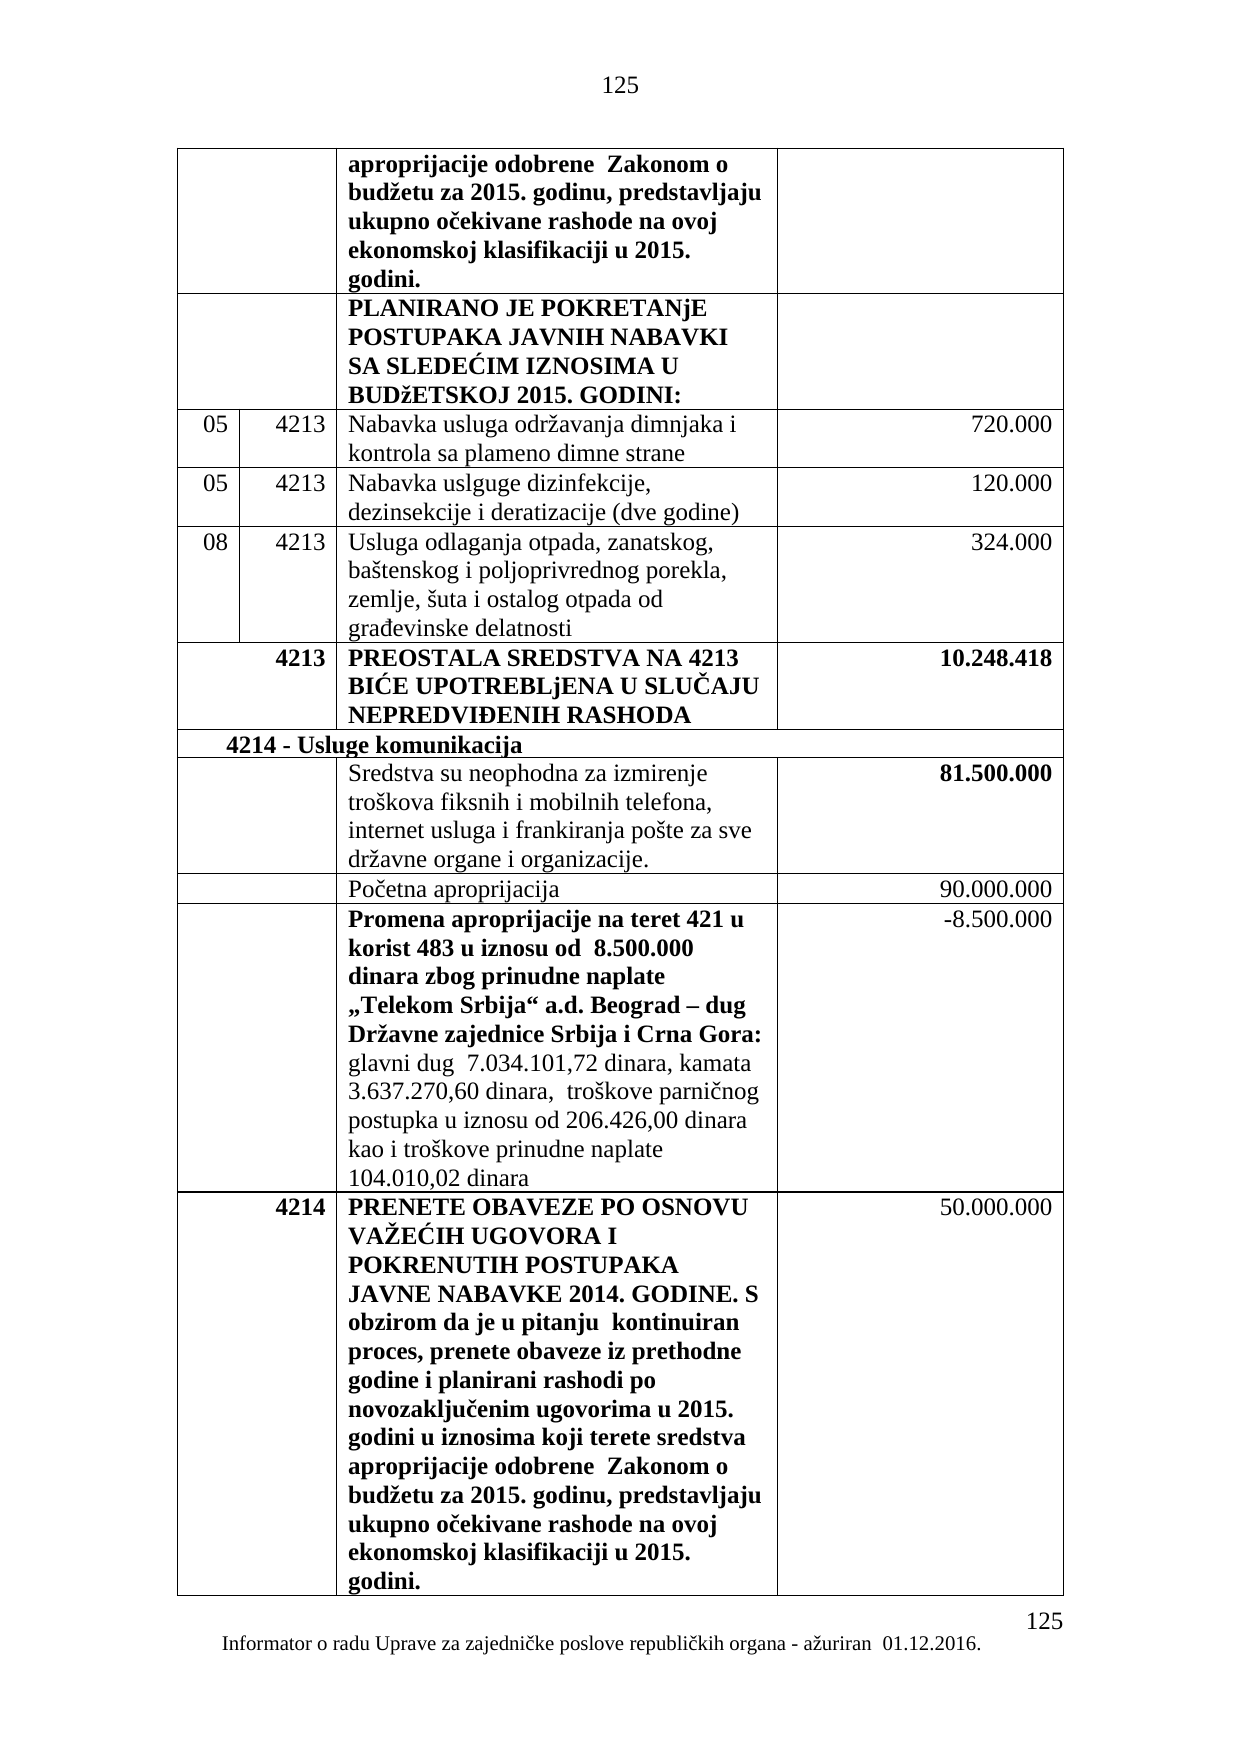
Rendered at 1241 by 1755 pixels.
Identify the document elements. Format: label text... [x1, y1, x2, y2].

table_cell 4214 - Usluge komunikacija [178, 730, 1063, 757]
table_cell 4213 [240, 410, 336, 467]
table_cell 4213 [240, 527, 336, 642]
table_cell PLANIRANO JE POKRETANјE POSTUPAKA JAVNIH NABAVKI SA SLEDEĆIM IZNOSIMA U BUDžETSKOJ 2015. GODINI: [337, 294, 777, 408]
table_cell Sredstva su neophodna za izmirenje troškova fiksnih i mobilnih telefona, internet usluga i frankiranja pošte za sve državne organe i organizacije. [337, 758, 777, 873]
table_cell Usluga odlaganja otpada, zanatskog, baštenskog i polјoprivrednog porekla, zemlјe, šuta i ostalog otpada od građevinske delatnosti [337, 527, 777, 642]
table_cell 50.000.000 [778, 1193, 1063, 1595]
table_cell -8.500.000 [778, 904, 1063, 1191]
table_cell Nabavka usluga održavanja dimnjaka i kontrola sa plameno dimne strane [337, 410, 777, 467]
table_cell 4213 [240, 468, 336, 526]
table_cell PREOSTALA SREDSTVA NA 4213 BIĆE UPOTREBLjENA U SLUČAJU NEPREDVIĐENIH RASHODA [337, 643, 777, 729]
table_cell [778, 294, 1063, 408]
table_cell Promena aproprijacije na teret 421 u korist 483 u iznosu od 8.500.000 dinara zbog prinudne naplate „Telekom Srbija“ a.d. Beograd – dug Državne zajednice Srbija i Crna Gora: glavni dug 7.034.101,72 dinara, kamata 3.637.270,60 dinara, troškove parničnog postupka u iznosu od 206.426,00 dinara kao i troškove prinudne naplate 104.010,02 dinara [337, 904, 777, 1191]
table_cell 08 [178, 527, 239, 642]
table_cell 720.000 [778, 410, 1063, 467]
table_cell [178, 904, 336, 1191]
table_cell 81.500.000 [778, 758, 1063, 873]
table_cell PRENETE OBAVEZE PO OSNOVU VAŽEĆIH UGOVORA I POKRENUTIH POSTUPAKA JAVNE NABAVKE 2014. GODINE. S obzirom da je u pitanju kontinuiran proces, prenete obaveze iz prethodne godine i planirani rashodi po novozaklјučenim ugovorima u 2015. godini u iznosima koji terete sredstva aproprijacije odobrene Zakonom o budžetu za 2015. godinu, predstavlјaju ukupno očekivane rashode na ovoj ekonomskoj klasifikaciji u 2015. godini. [337, 1193, 777, 1595]
table_cell 324.000 [778, 527, 1063, 642]
table_cell [178, 758, 336, 873]
table_cell [178, 874, 336, 903]
table_cell 120.000 [778, 468, 1063, 526]
table_cell 90.000.000 [778, 874, 1063, 903]
table_cell 05 [178, 410, 239, 467]
table_cell Početna aproprijacija [337, 874, 777, 903]
table_cell 4214 [178, 1193, 336, 1595]
table_cell 05 [178, 468, 239, 526]
table_cell 4213 [178, 643, 336, 729]
table_cell [178, 149, 336, 292]
table_cell aproprijacije odobrene Zakonom o budžetu za 2015. godinu, predstavlјaju ukupno očekivane rashode na ovoj ekonomskoj klasifikaciji u 2015. godini. [337, 149, 777, 292]
table_cell [778, 149, 1063, 292]
table_cell 10.248.418 [778, 643, 1063, 729]
table_cell Nabavka uslguge dizinfekcije, dezinsekcije i deratizacije (dve godine) [337, 468, 777, 526]
table_cell [178, 294, 336, 408]
